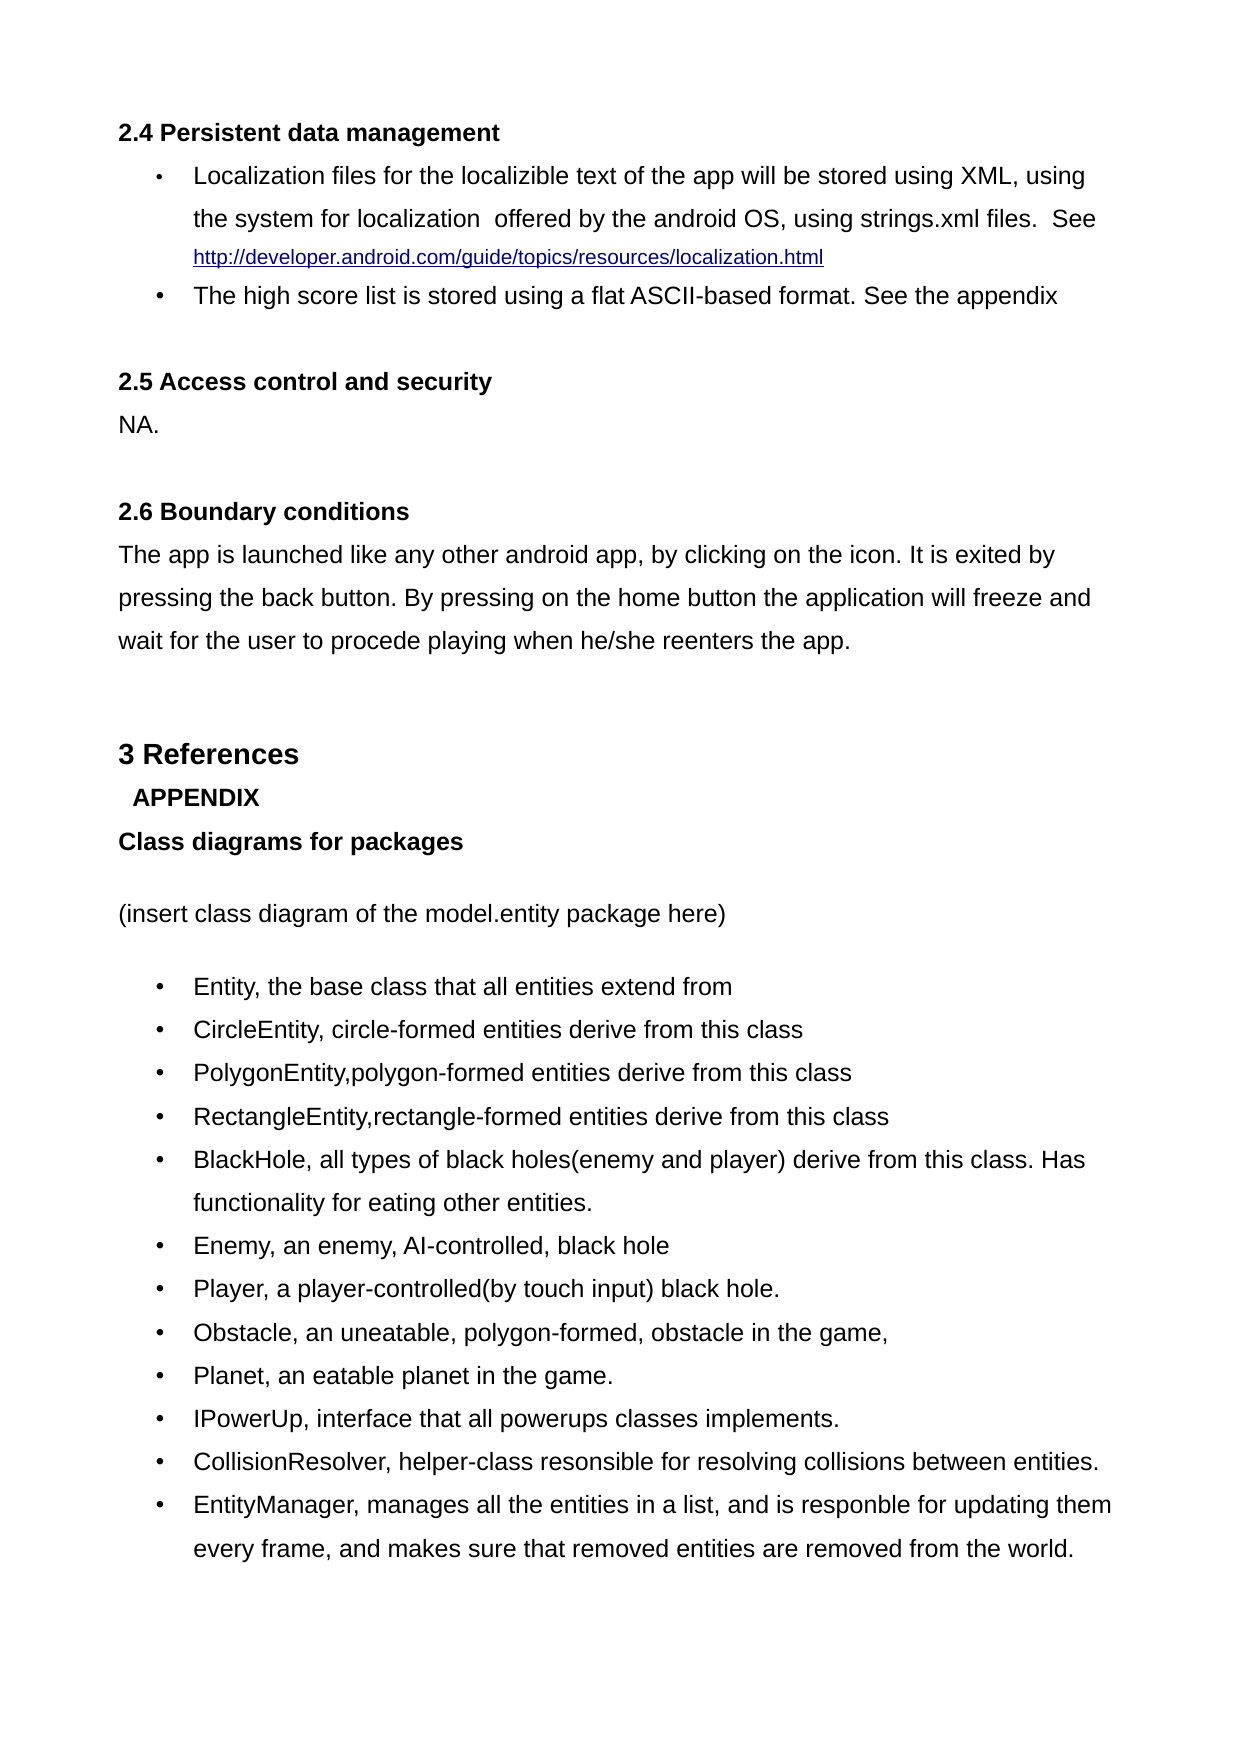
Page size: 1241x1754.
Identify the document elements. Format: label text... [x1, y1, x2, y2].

list BlackHole, all types of black holes(enemy and player) derive from this class. Has functionality for eating other entities. [156, 1145, 1122, 1217]
list The high score list is stored using a flat ASCII-based format. See the appendix [156, 281, 1122, 310]
list Entity, the base class that all entities extend from [156, 972, 1122, 1001]
text NA. [118, 411, 1122, 439]
text Class diagrams for packages [118, 827, 1122, 855]
list Enemy, an enemy, AI-controlled, black hole [156, 1231, 1122, 1260]
list Player, a player-controlled(by touch input) black hole. [156, 1274, 1122, 1303]
list PolygonEntity,polygon-formed entities derive from this class [156, 1058, 1122, 1087]
text 2.4 Persistent data management [118, 118, 1122, 147]
text 2.5 Access control and security [118, 367, 1122, 396]
list Localization files for the localizible text of the app will be stored using XML, using the system for localization offered by the android OS, using strings.xml files. See http://developer.android.com/guide/topics/resources/localization.html [156, 161, 1122, 269]
list IPowerUp, interface that all powerups classes implements. [156, 1404, 1122, 1433]
subtitle 3 References [118, 737, 1122, 771]
text 2.6 Boundary conditions [118, 497, 1122, 526]
list Obstacle, an uneatable, polygon-formed, obstacle in the game, [156, 1317, 1122, 1346]
text The app is launched like any other android app, by clicking on the icon. It is exited by pressing the back button. By pressing on the home button the application will freeze and wait for the user to procede playing when he/she reenters the app. [118, 540, 1122, 655]
list Planet, an eatable planet in the game. [156, 1361, 1122, 1389]
list EntityManager, manages all the entities in a list, and is responble for updating them every frame, and makes sure that removed entities are removed from the world. [156, 1490, 1122, 1562]
text (insert class diagram of the model.entity package here) [118, 899, 1122, 928]
list CircleEntity, circle-formed entities derive from this class [156, 1015, 1122, 1044]
text APPENDIX [118, 783, 1122, 812]
list RectangleEntity,rectangle-formed entities derive from this class [156, 1101, 1122, 1130]
list CollisionResolver, helper-class resonsible for resolving collisions between entities. [156, 1447, 1122, 1476]
